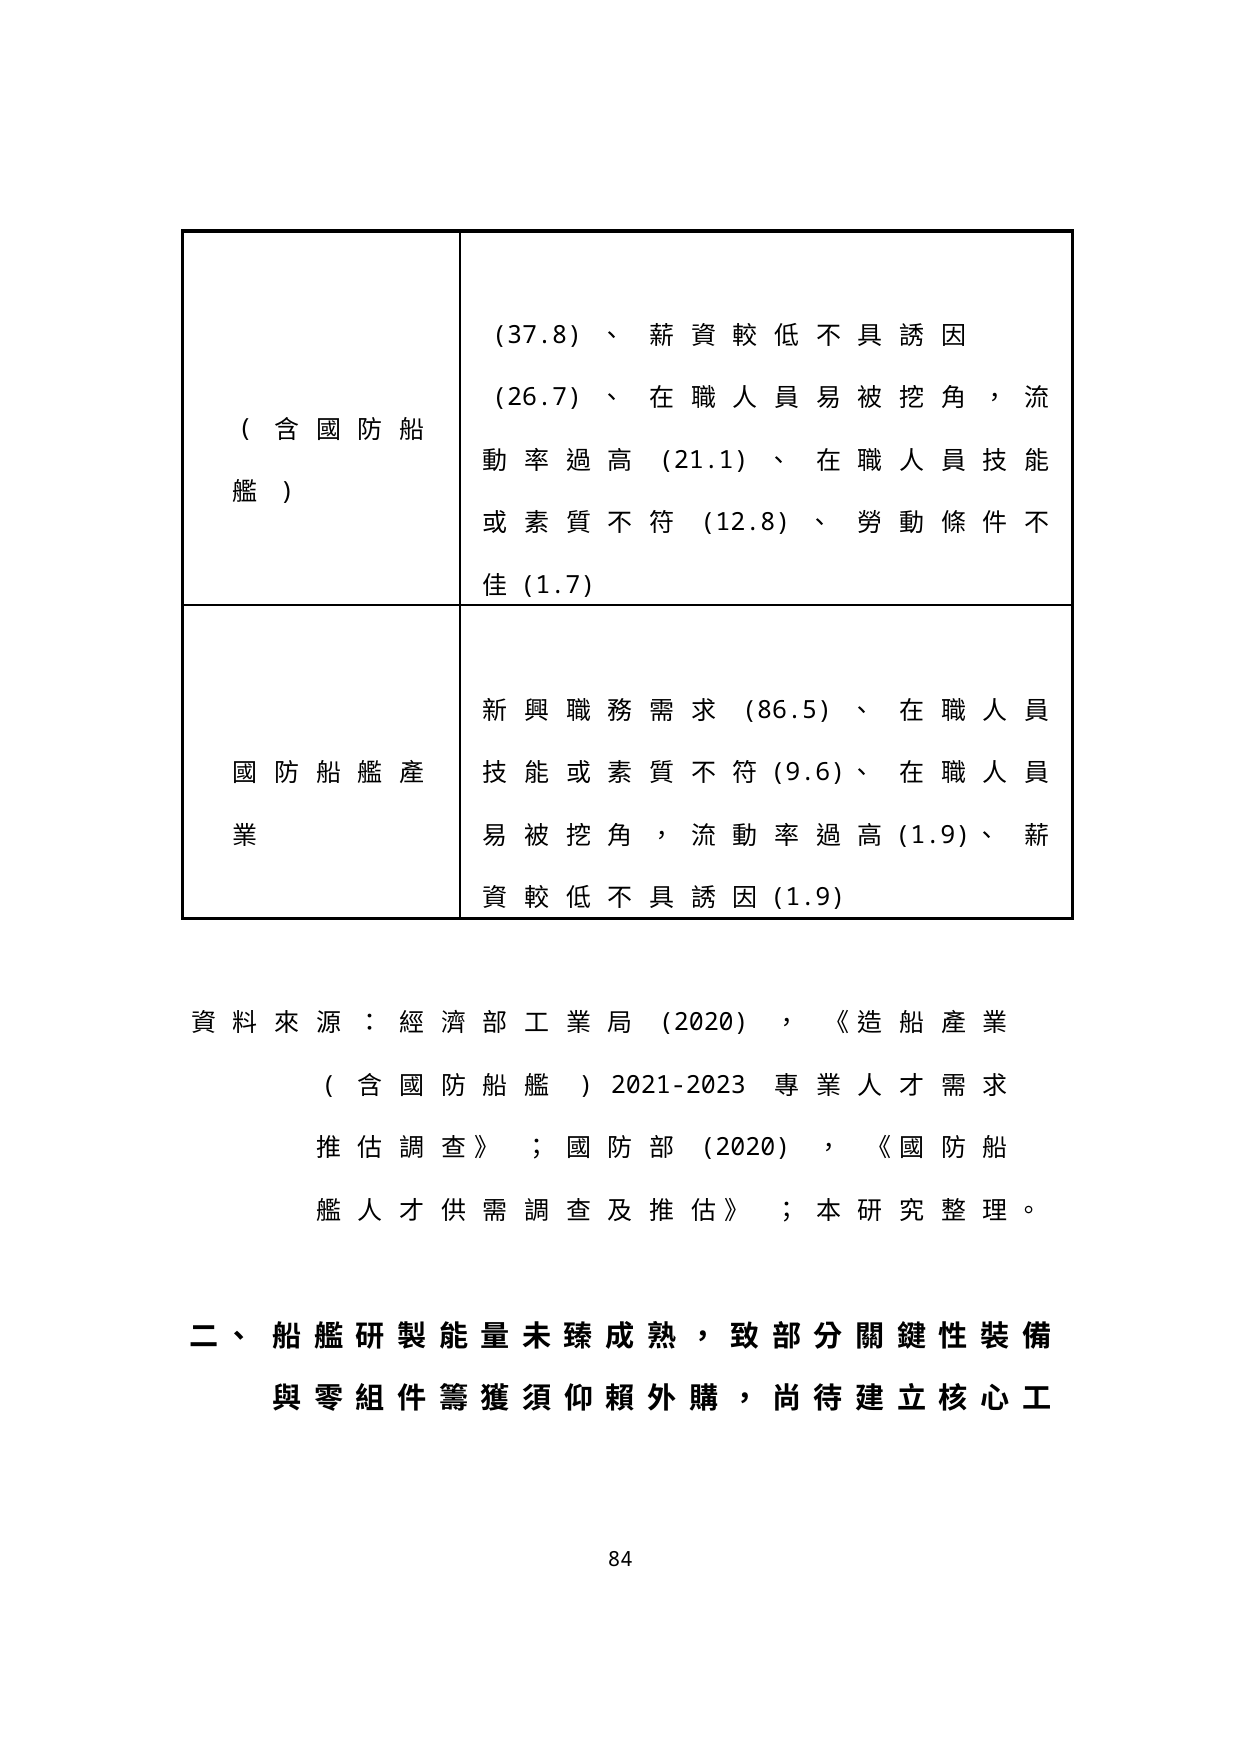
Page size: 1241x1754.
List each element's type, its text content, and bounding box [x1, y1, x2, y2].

text 資料來源：經濟部工業局(2020)，《造船產業(含國防船艦) 2021-2023專業人才需求推估調查》；國防部(2020)，《國防船艦人才供需調查及推估》；本研究整理。 [176, 979, 1057, 1229]
text 二、船艦研製能量未臻成熟，致部分關鍵性裝備與零組件籌獲須仰賴外購，尚待建立核心工 [183, 1292, 1058, 1417]
table_header (37.8)、薪資較低不具誘因(26.7)、在職人員易被挖角，流動率過高(21.1)、在職人員技能或素質不符(12.8)、勞動條件不佳(1.7) [461, 233, 1071, 604]
table_cell 新興職務需求(86.5)、在職人員技能或素質不符(9.6)、在職人員易被挖角，流動率過高(1.9)、薪資較低不具誘因(1.9) [461, 606, 1071, 917]
table_header (含國防船艦) [184, 233, 459, 604]
table_cell 國防船艦產業 [184, 606, 459, 917]
